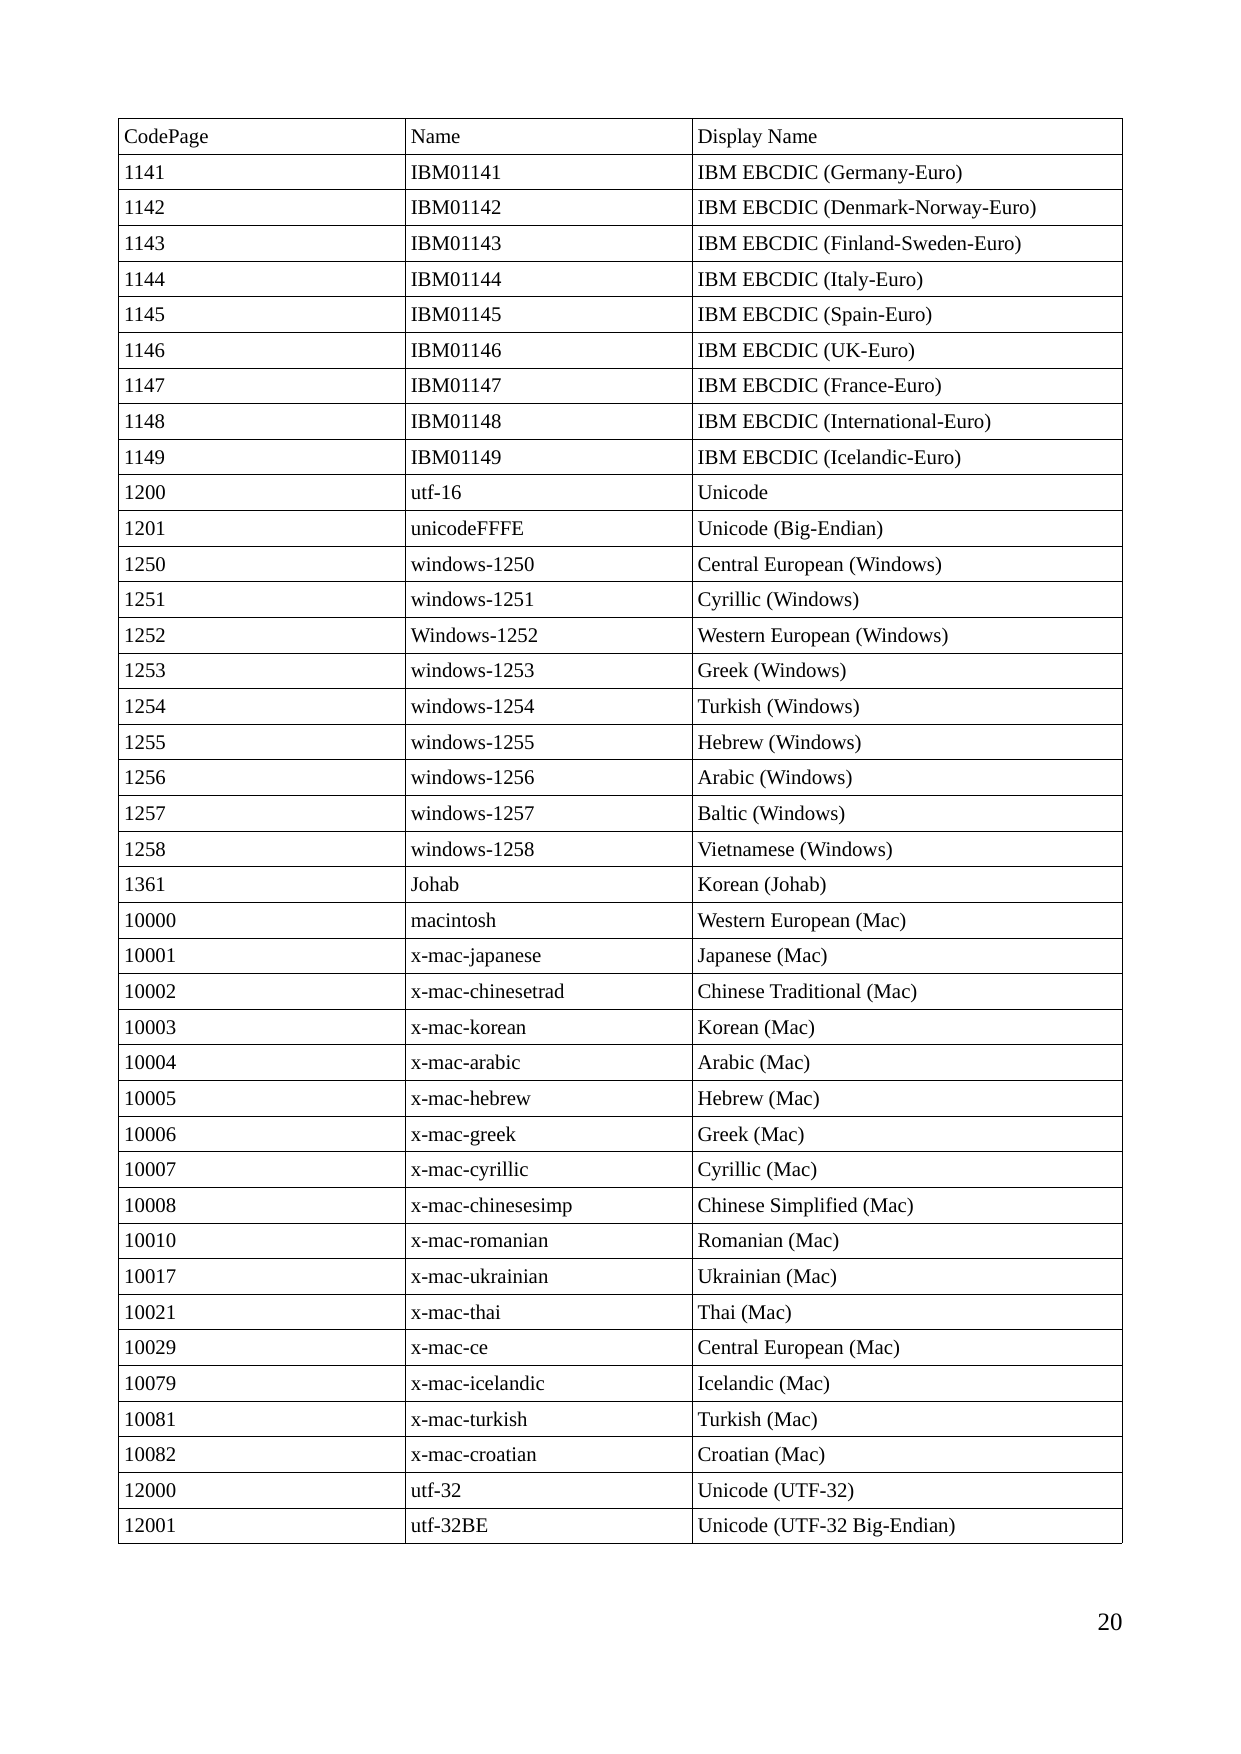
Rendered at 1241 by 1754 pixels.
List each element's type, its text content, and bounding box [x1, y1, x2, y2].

table_cell utf-32BE [406, 1509, 692, 1543]
table_cell IBM01144 [406, 262, 692, 296]
table_cell 10000 [119, 903, 405, 937]
table_cell windows-1258 [406, 832, 692, 866]
table_cell Cyrillic (Windows) [693, 582, 1122, 617]
table_cell Romanian (Mac) [693, 1224, 1122, 1258]
table_header Display Name [693, 119, 1122, 154]
table_cell windows-1253 [406, 654, 692, 688]
table_cell unicodeFFFE [406, 511, 692, 546]
table_cell IBM EBCDIC (France-Euro) [693, 369, 1122, 403]
table_cell 12000 [119, 1473, 405, 1507]
table_cell 1255 [119, 725, 405, 759]
table_cell 1361 [119, 867, 405, 902]
table_cell 10081 [119, 1402, 405, 1436]
table_cell x-mac-hebrew [406, 1081, 692, 1116]
table_cell Greek (Mac) [693, 1117, 1122, 1151]
table_cell Windows-1252 [406, 618, 692, 652]
table_cell x-mac-cyrillic [406, 1152, 692, 1187]
table_cell IBM EBCDIC (Spain-Euro) [693, 297, 1122, 332]
table_cell 10017 [119, 1259, 405, 1294]
table_cell Chinese Simplified (Mac) [693, 1188, 1122, 1222]
table_cell Unicode (UTF-32) [693, 1473, 1122, 1507]
table_cell Cyrillic (Mac) [693, 1152, 1122, 1187]
table_cell Thai (Mac) [693, 1295, 1122, 1329]
table_cell 1251 [119, 582, 405, 617]
table_cell windows-1255 [406, 725, 692, 759]
table_cell 1148 [119, 404, 405, 439]
table_cell 1254 [119, 689, 405, 724]
table_cell 1145 [119, 297, 405, 332]
table_cell IBM EBCDIC (International-Euro) [693, 404, 1122, 439]
table_cell Ukrainian (Mac) [693, 1259, 1122, 1294]
table_cell 1253 [119, 654, 405, 688]
table_cell 10002 [119, 974, 405, 1009]
table_cell utf-32 [406, 1473, 692, 1507]
table_cell Hebrew (Mac) [693, 1081, 1122, 1116]
table_cell Western European (Mac) [693, 903, 1122, 937]
table_cell 12001 [119, 1509, 405, 1543]
table_header CodePage [119, 119, 405, 154]
table_cell 10029 [119, 1330, 405, 1365]
table_cell x-mac-japanese [406, 939, 692, 973]
table_cell 10001 [119, 939, 405, 973]
table_cell IBM EBCDIC (Icelandic-Euro) [693, 440, 1122, 474]
table_cell x-mac-arabic [406, 1045, 692, 1080]
table_cell IBM EBCDIC (Italy-Euro) [693, 262, 1122, 296]
table_cell IBM EBCDIC (Denmark-Norway-Euro) [693, 190, 1122, 225]
table_cell x-mac-ukrainian [406, 1259, 692, 1294]
table_cell windows-1254 [406, 689, 692, 724]
table_cell 1141 [119, 155, 405, 189]
table_cell Arabic (Mac) [693, 1045, 1122, 1080]
table_cell windows-1251 [406, 582, 692, 617]
table_cell 1144 [119, 262, 405, 296]
table_cell 1256 [119, 760, 405, 795]
table_cell utf-16 [406, 475, 692, 510]
table_cell Korean (Johab) [693, 867, 1122, 902]
table_cell Turkish (Windows) [693, 689, 1122, 724]
table_cell x-mac-korean [406, 1010, 692, 1044]
table_cell 1143 [119, 226, 405, 261]
table_header Name [406, 119, 692, 154]
table_cell 10004 [119, 1045, 405, 1080]
table_cell Japanese (Mac) [693, 939, 1122, 973]
table_cell IBM01142 [406, 190, 692, 225]
table_cell 10082 [119, 1437, 405, 1472]
table_cell Chinese Traditional (Mac) [693, 974, 1122, 1009]
table_cell IBM01141 [406, 155, 692, 189]
table_cell Vietnamese (Windows) [693, 832, 1122, 866]
table_cell 1149 [119, 440, 405, 474]
table_cell Central European (Windows) [693, 547, 1122, 581]
table_cell 10008 [119, 1188, 405, 1222]
table_cell 10005 [119, 1081, 405, 1116]
table_cell 1201 [119, 511, 405, 546]
table_cell IBM01147 [406, 369, 692, 403]
table_cell Unicode (Big-Endian) [693, 511, 1122, 546]
table_cell IBM01146 [406, 333, 692, 367]
table_cell Greek (Windows) [693, 654, 1122, 688]
table_cell IBM01149 [406, 440, 692, 474]
table_cell x-mac-chinesesimp [406, 1188, 692, 1222]
table_cell IBM01145 [406, 297, 692, 332]
table_cell Central European (Mac) [693, 1330, 1122, 1365]
table_cell 10021 [119, 1295, 405, 1329]
table_cell Hebrew (Windows) [693, 725, 1122, 759]
table_cell 10007 [119, 1152, 405, 1187]
table_cell Unicode (UTF-32 Big-Endian) [693, 1509, 1122, 1543]
table_cell Baltic (Windows) [693, 796, 1122, 831]
table_cell x-mac-romanian [406, 1224, 692, 1258]
table_cell IBM EBCDIC (Finland-Sweden-Euro) [693, 226, 1122, 261]
table_cell IBM01148 [406, 404, 692, 439]
table_cell x-mac-icelandic [406, 1366, 692, 1401]
table_cell x-mac-thai [406, 1295, 692, 1329]
table_cell Arabic (Windows) [693, 760, 1122, 795]
table_cell x-mac-greek [406, 1117, 692, 1151]
table_cell Johab [406, 867, 692, 902]
table_cell IBM01143 [406, 226, 692, 261]
table_cell 10010 [119, 1224, 405, 1258]
table_cell 1146 [119, 333, 405, 367]
table_cell 1250 [119, 547, 405, 581]
table_cell 1147 [119, 369, 405, 403]
table_cell x-mac-croatian [406, 1437, 692, 1472]
table_cell Korean (Mac) [693, 1010, 1122, 1044]
table_cell 10006 [119, 1117, 405, 1151]
table_cell windows-1257 [406, 796, 692, 831]
table_cell 1252 [119, 618, 405, 652]
table_cell 10003 [119, 1010, 405, 1044]
table_cell Turkish (Mac) [693, 1402, 1122, 1436]
table_cell 1258 [119, 832, 405, 866]
table_cell Icelandic (Mac) [693, 1366, 1122, 1401]
table_cell windows-1256 [406, 760, 692, 795]
table_cell 10079 [119, 1366, 405, 1401]
table_cell 1142 [119, 190, 405, 225]
table_cell x-mac-turkish [406, 1402, 692, 1436]
table_cell 1257 [119, 796, 405, 831]
table_cell Western European (Windows) [693, 618, 1122, 652]
table_cell IBM EBCDIC (Germany-Euro) [693, 155, 1122, 189]
table_cell IBM EBCDIC (UK-Euro) [693, 333, 1122, 367]
table_cell 1200 [119, 475, 405, 510]
table_cell Unicode [693, 475, 1122, 510]
table_cell Croatian (Mac) [693, 1437, 1122, 1472]
table_cell macintosh [406, 903, 692, 937]
table_cell x-mac-ce [406, 1330, 692, 1365]
table_cell x-mac-chinesetrad [406, 974, 692, 1009]
table_cell windows-1250 [406, 547, 692, 581]
